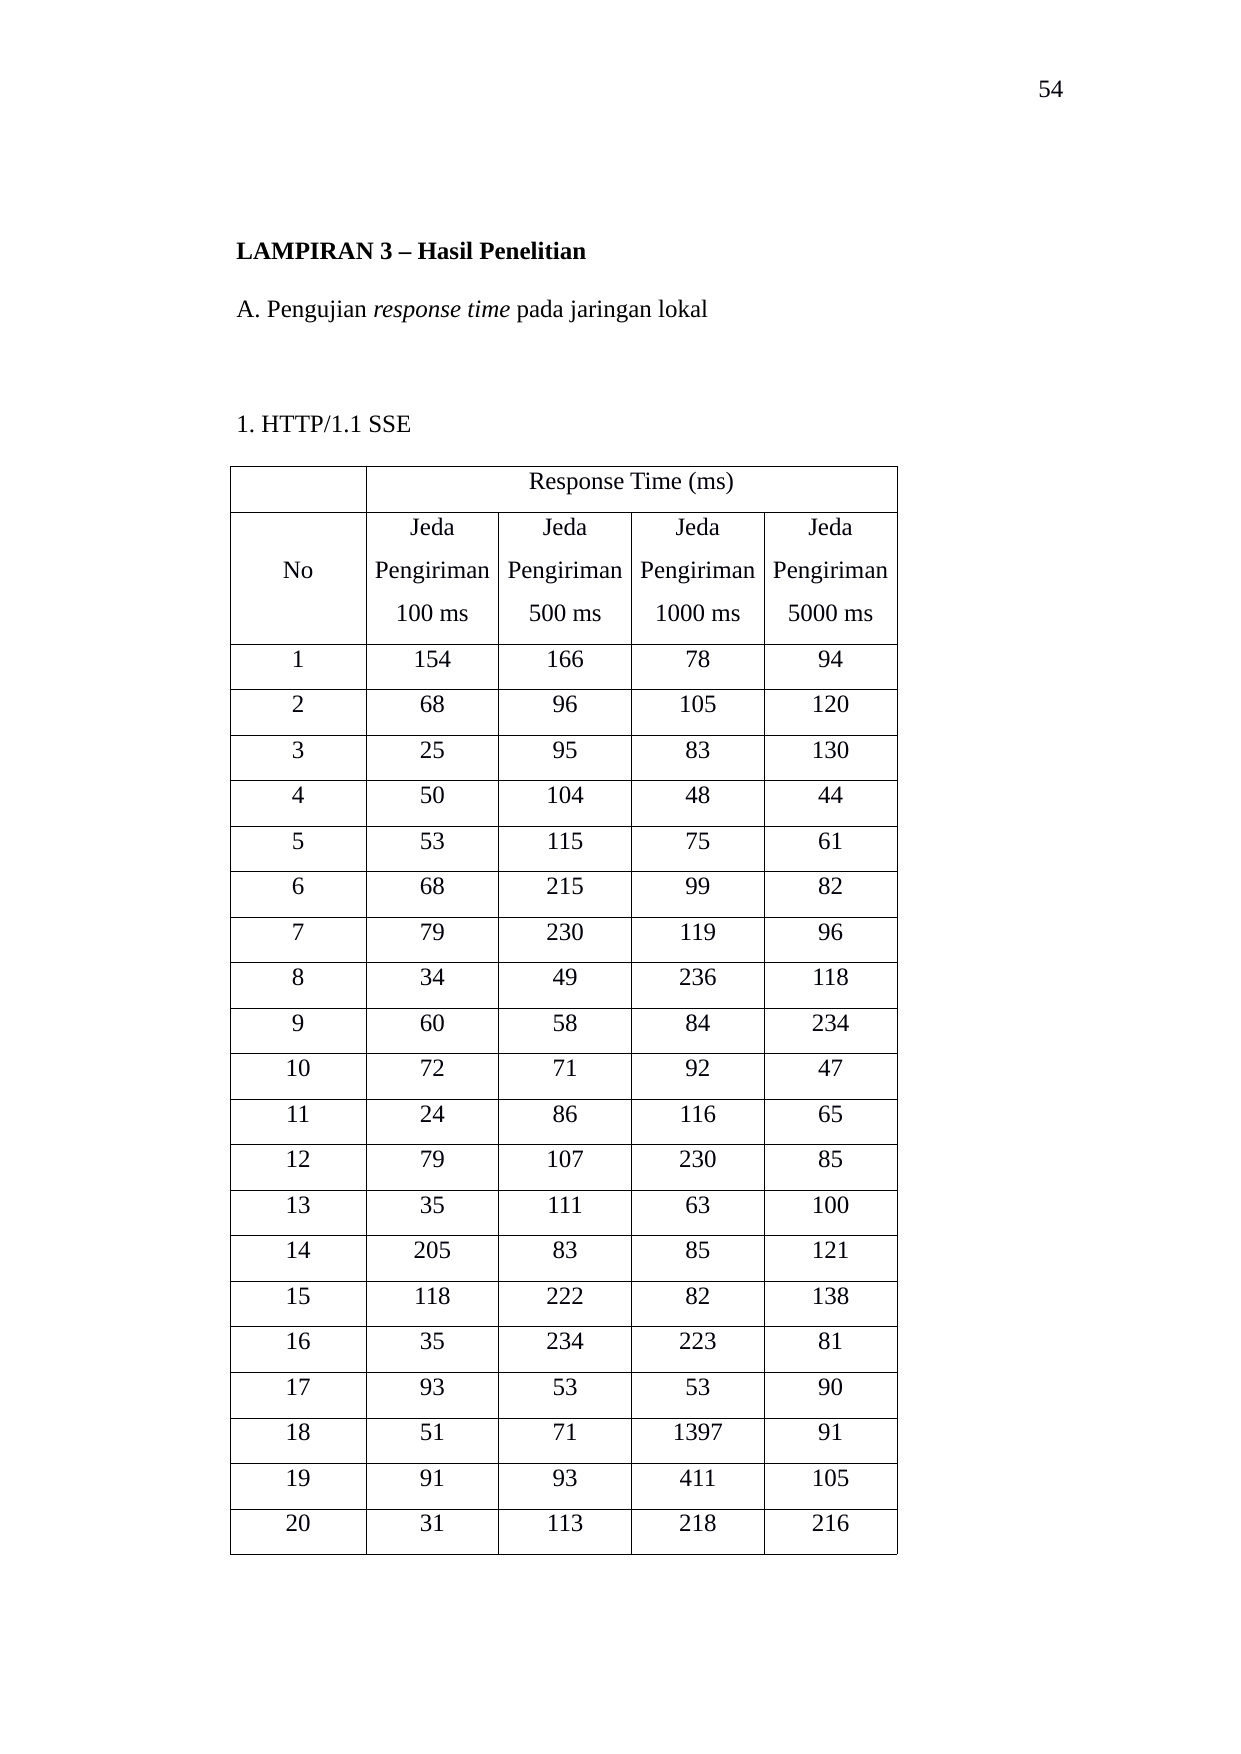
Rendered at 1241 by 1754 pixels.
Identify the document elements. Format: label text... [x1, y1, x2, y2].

table_cell 3 [231, 736, 366, 780]
table_cell 6 [231, 872, 366, 917]
table_cell 107 [499, 1145, 631, 1190]
table_cell 111 [499, 1191, 631, 1235]
table_cell 218 [632, 1510, 764, 1554]
table_cell 118 [367, 1282, 498, 1326]
table_cell 31 [367, 1510, 498, 1554]
table_cell 130 [765, 736, 897, 780]
table_cell 79 [367, 918, 498, 962]
table_header [231, 467, 366, 512]
table_cell 236 [632, 963, 764, 1008]
table_cell 118 [765, 963, 897, 1008]
table_cell 16 [231, 1327, 366, 1372]
table_cell 86 [499, 1100, 631, 1144]
table_cell 58 [499, 1009, 631, 1053]
table_cell 50 [367, 781, 498, 826]
table_cell 411 [632, 1464, 764, 1508]
table_cell 93 [499, 1464, 631, 1508]
table_cell 205 [367, 1236, 498, 1281]
table_cell 105 [632, 690, 764, 734]
table_cell 1 [231, 645, 366, 689]
table_cell 234 [765, 1009, 897, 1053]
table_cell 94 [765, 645, 897, 689]
table_cell 48 [632, 781, 764, 826]
table_cell 53 [499, 1373, 631, 1417]
table_cell 99 [632, 872, 764, 917]
table_cell 105 [765, 1464, 897, 1508]
table_cell 68 [367, 690, 498, 734]
table_cell 154 [367, 645, 498, 689]
table_cell 25 [367, 736, 498, 780]
table_cell 13 [231, 1191, 366, 1235]
table_cell 1397 [632, 1419, 764, 1463]
table_cell No [231, 513, 366, 643]
table_cell 15 [231, 1282, 366, 1326]
table_cell 18 [231, 1419, 366, 1463]
table_cell 216 [765, 1510, 897, 1554]
table_cell 234 [499, 1327, 631, 1372]
table_cell 222 [499, 1282, 631, 1326]
text LAMPIRAN 3 – Hasil Penelitian [236, 236, 1063, 265]
table_header Response Time (ms) [367, 467, 897, 512]
table_cell 95 [499, 736, 631, 780]
table_cell 51 [367, 1419, 498, 1463]
table_cell 78 [632, 645, 764, 689]
table_cell 2 [231, 690, 366, 734]
table_cell Jeda Pengiriman1000 ms [632, 513, 764, 643]
table_cell 120 [765, 690, 897, 734]
table_cell 83 [632, 736, 764, 780]
table_cell 166 [499, 645, 631, 689]
table_cell 72 [367, 1054, 498, 1099]
table_cell 92 [632, 1054, 764, 1099]
table_cell 49 [499, 963, 631, 1008]
table_cell 20 [231, 1510, 366, 1554]
table_cell 14 [231, 1236, 366, 1281]
table_cell 12 [231, 1145, 366, 1190]
table_cell Jeda Pengiriman5000 ms [765, 513, 897, 643]
table_cell 47 [765, 1054, 897, 1099]
table_cell 7 [231, 918, 366, 962]
table_cell 82 [765, 872, 897, 917]
table_cell 91 [367, 1464, 498, 1508]
table_cell 100 [765, 1191, 897, 1235]
table_cell Jeda Pengiriman500 ms [499, 513, 631, 643]
table_cell 104 [499, 781, 631, 826]
table_cell 93 [367, 1373, 498, 1417]
table_cell 81 [765, 1327, 897, 1372]
table_cell 60 [367, 1009, 498, 1053]
table_cell 223 [632, 1327, 764, 1372]
text 1. HTTP/1.1 SSE [236, 409, 1063, 437]
table_cell 68 [367, 872, 498, 917]
table_cell 19 [231, 1464, 366, 1508]
table_cell 90 [765, 1373, 897, 1417]
table_cell 44 [765, 781, 897, 826]
table_cell 9 [231, 1009, 366, 1053]
table_cell 82 [632, 1282, 764, 1326]
table_cell 84 [632, 1009, 764, 1053]
table_cell 116 [632, 1100, 764, 1144]
table_cell 35 [367, 1327, 498, 1372]
table_cell 96 [499, 690, 631, 734]
text A. Pengujian response time pada jaringan lokal [236, 294, 1063, 322]
table_cell 35 [367, 1191, 498, 1235]
table_cell 83 [499, 1236, 631, 1281]
table_cell 63 [632, 1191, 764, 1235]
table_cell 215 [499, 872, 631, 917]
table_cell 138 [765, 1282, 897, 1326]
table_cell 113 [499, 1510, 631, 1554]
table_cell 11 [231, 1100, 366, 1144]
table_cell 115 [499, 827, 631, 871]
table_cell 230 [499, 918, 631, 962]
table_cell 79 [367, 1145, 498, 1190]
table_cell 71 [499, 1419, 631, 1463]
table_cell 91 [765, 1419, 897, 1463]
table_cell 75 [632, 827, 764, 871]
table_cell 119 [632, 918, 764, 962]
table_cell 121 [765, 1236, 897, 1281]
table_cell 5 [231, 827, 366, 871]
table_cell Jeda Pengiriman100 ms [367, 513, 498, 643]
table_cell 8 [231, 963, 366, 1008]
table_cell 17 [231, 1373, 366, 1417]
table_cell 96 [765, 918, 897, 962]
table_cell 85 [632, 1236, 764, 1281]
table_cell 24 [367, 1100, 498, 1144]
table_cell 61 [765, 827, 897, 871]
table_cell 53 [367, 827, 498, 871]
table_cell 71 [499, 1054, 631, 1099]
table_cell 34 [367, 963, 498, 1008]
table_cell 4 [231, 781, 366, 826]
table_cell 230 [632, 1145, 764, 1190]
table_cell 85 [765, 1145, 897, 1190]
table_cell 10 [231, 1054, 366, 1099]
table_cell 53 [632, 1373, 764, 1417]
table_cell 65 [765, 1100, 897, 1144]
